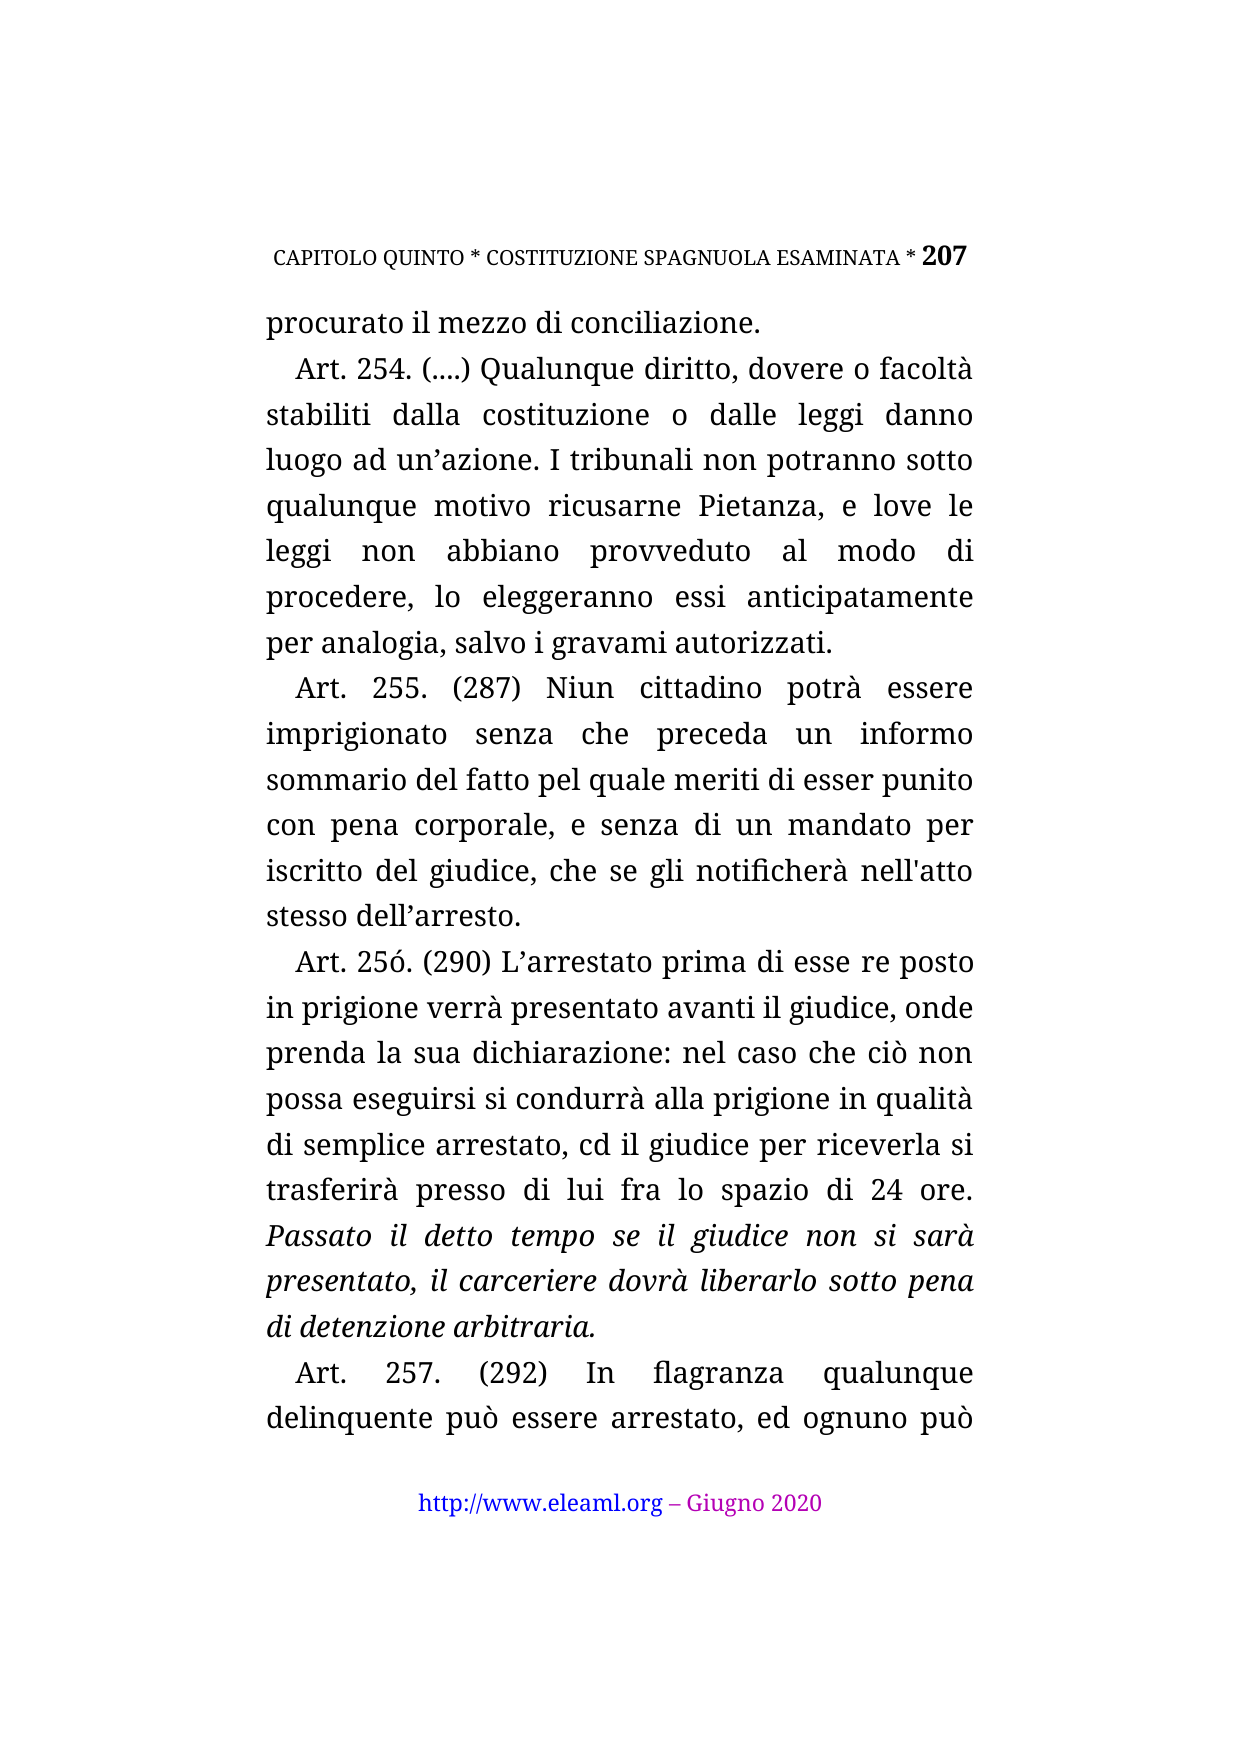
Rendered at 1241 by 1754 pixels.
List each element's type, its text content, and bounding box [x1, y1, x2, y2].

text Art. 25ó. (290) L’arrestato prima di esse re posto in prigione verrà presentato avanti il giudice, onde prenda la sua dichiarazione: nel caso che ciò non possa eseguirsi si condurrà alla prigione in qualità di semplice arrestato, cd il giudice per riceverla si trasferirà presso di lui fra lo spazio di 24 ore. Passato il detto tempo se il giudice non si sarà presentato, il carceriere dovrà liberarlo sotto pena di detenzione arbitraria. [266, 941, 974, 1346]
text procurato il mezzo di conciliazione. [266, 303, 974, 342]
text Art. 254. (....) Qualunque diritto, dovere o facoltà stabiliti dalla costituzione o dalle leggi danno luogo ad un’azione. I tribunali non potranno sotto qualunque motivo ricusarne Pietanza, e love le leggi non abbiano provveduto al modo di procedere, lo eleggeranno essi anticipatamente per analogia, salvo i gravami autorizzati. [266, 348, 974, 662]
text Art. 255. (287) Niun cittadino potrà essere imprigionato senza che preceda un informo sommario del fatto pel quale meriti di esser punito con pena corporale, e senza di un mandato per iscritto del giudice, che se gli notificherà nell'atto stesso dell’arresto. [266, 668, 974, 935]
text Art. 257. (292) In flagranza qualunque delinquente può essere arrestato, ed ognuno può [266, 1352, 974, 1437]
